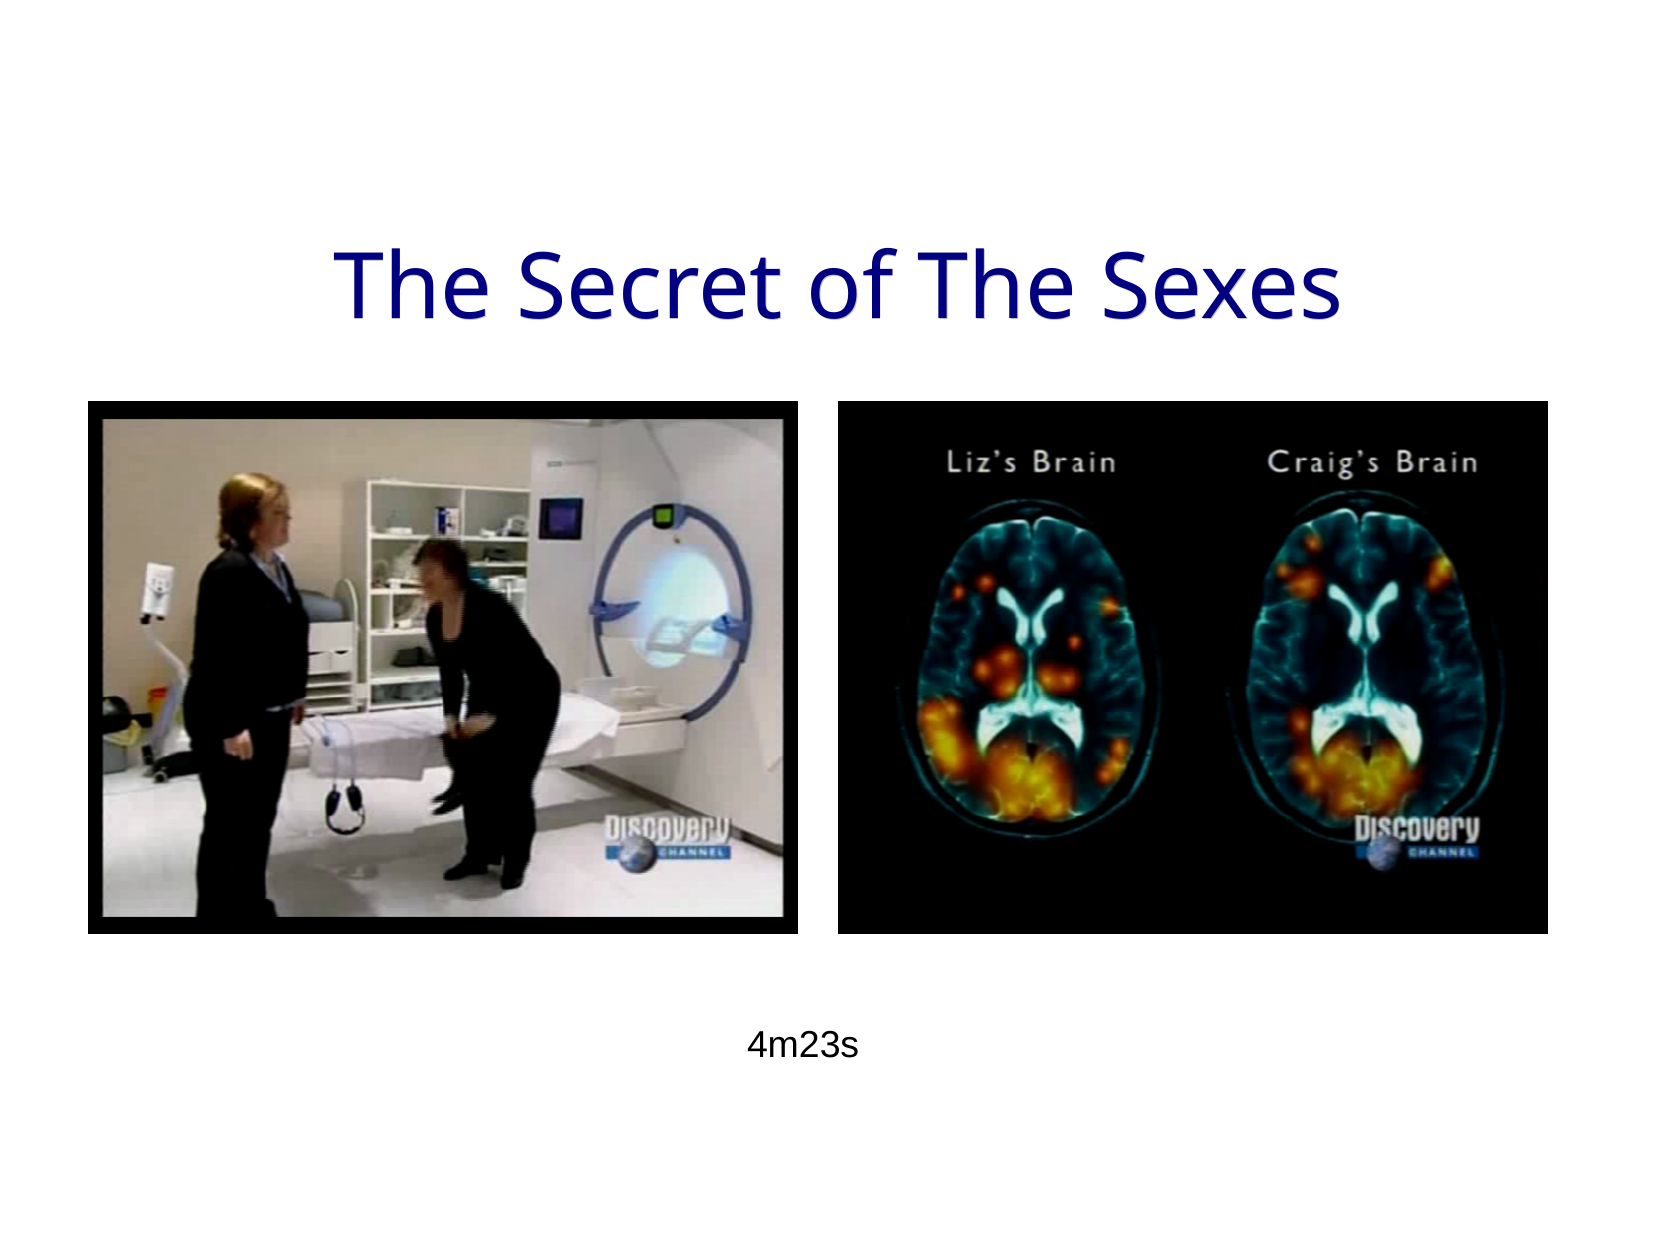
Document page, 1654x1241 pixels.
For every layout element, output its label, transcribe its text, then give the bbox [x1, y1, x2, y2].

picture [88, 550, 798, 934]
text_box 4m23s [732, 1015, 875, 1073]
title The Secret of The Sexes [82, 17, 1595, 550]
picture [838, 550, 1548, 934]
